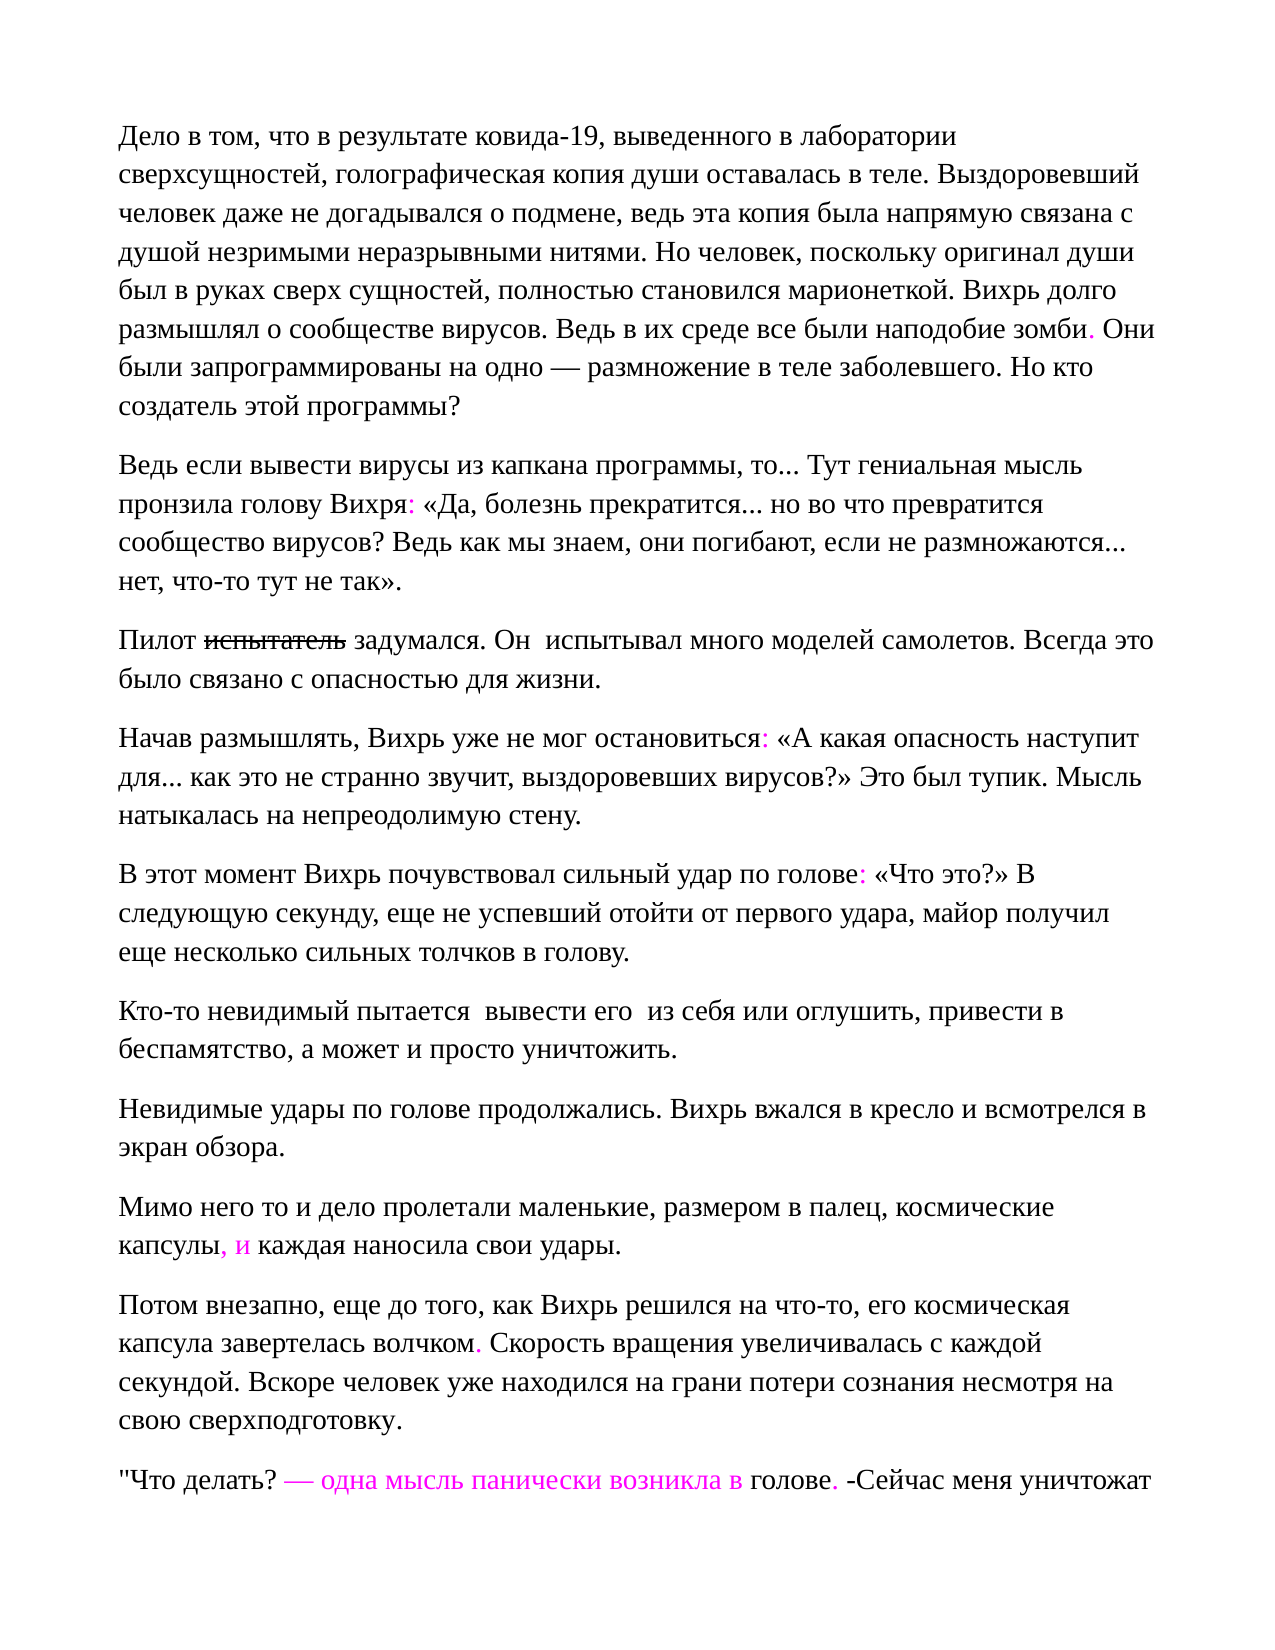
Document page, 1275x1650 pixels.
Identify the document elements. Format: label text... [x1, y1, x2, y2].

text Кто-то невидимый пытается вывести его из себя или оглушить, привести в беспамятство, а может и просто уничтожить. [118, 993, 1157, 1065]
text Невидимые удары по голове продолжались. Вихрь вжался в кресло и всмотрелся в экран обзора. [118, 1091, 1157, 1163]
text Пилот испытатель задумался. Он испытывал много моделей самолетов. Всегда это было связано с опасностью для жизни. [118, 622, 1157, 694]
text Мимо него то и дело пролетали маленькие, размером в палец, космические капсулы, и каждая наносила свои удары. [118, 1189, 1157, 1261]
text Начав размышлять, Вихрь уже не мог остановиться: «А какая опасность наступит для... как это не странно звучит, выздоровевших вирусов?» Это был тупик. Мысль натыкалась на непреодолимую стену. [118, 720, 1157, 831]
text Дело в том, что в результате ковида-19, выведенного в лаборатории сверхсущностей, голографическая копия души оставалась в теле. Выздоровевший человек даже не догадывался о подмене, ведь эта копия была напрямую связана с душой незримыми неразрывными нитями. Но человек, поскольку оригинал души был в руках сверх сущностей, полностью становился марионеткой. Вихрь долго размышлял о сообществе вирусов. Ведь в их среде все были наподобие зомби. Они были запрограммированы на одно — размножение в теле заболевшего. Но кто создатель этой программы? [118, 118, 1157, 421]
text Ведь если вывести вирусы из капкана программы, то... Тут гениальная мысль пронзила голову Вихря: «Да, болезнь прекратится... но во что превратится сообщество вирусов? Ведь как мы знаем, они погибают, если не размножаются... нет, что-то тут не так». [118, 447, 1157, 596]
text "Что делать? — одна мысль панически возникла в голове. -Сейчас меня уничтожат [118, 1462, 1157, 1495]
text В этот момент Вихрь почувствовал сильный удар по голове: «Что это?» В следующую секунду, еще не успевший отойти от первого удара, майор получил еще несколько сильных толчков в голову. [118, 857, 1157, 967]
text Потом внезапно, еще до того, как Вихрь решился на что-то, его космическая капсула завертелась волчком. Скорость вращения увеличивалась с каждой секундой. Вскоре человек уже находился на грани потери сознания несмотря на свою сверхподготовку. [118, 1287, 1157, 1436]
